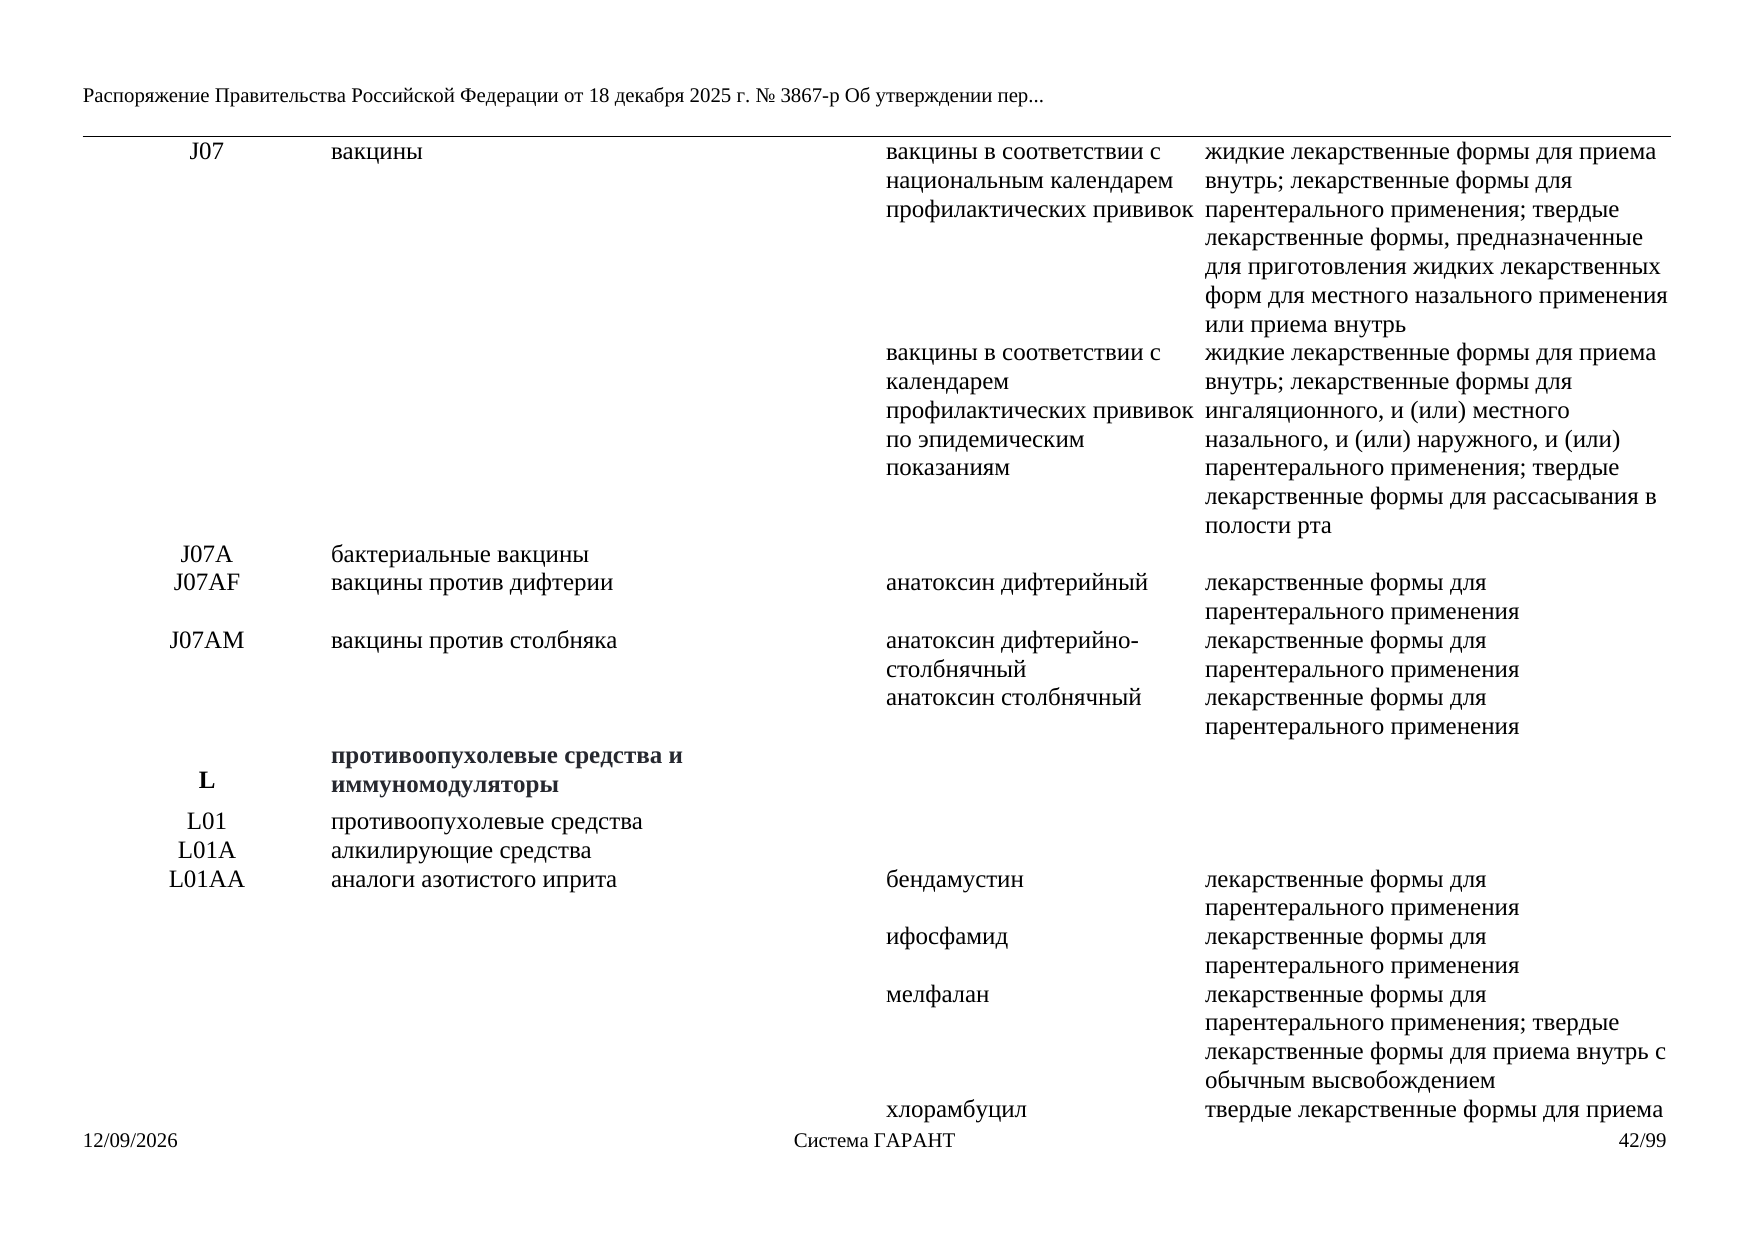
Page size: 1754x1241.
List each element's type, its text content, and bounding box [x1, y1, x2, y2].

table_cell L01A [83, 835, 331, 864]
table_cell [886, 806, 1205, 835]
table_cell твердые лекарственные формы для приема [1205, 1094, 1671, 1122]
table_cell вакцины против столбняка [331, 625, 886, 682]
table_cell [83, 979, 331, 1094]
table_cell лекарственные формы для парентерального применения [1205, 568, 1671, 625]
table_cell алкилирующие средства [331, 835, 886, 864]
table_cell анатоксин дифтерийный [886, 568, 1205, 625]
table_cell лекарственные формы для парентерального применения [1205, 921, 1671, 979]
table_cell аналоги азотистого иприта [331, 864, 886, 921]
table_cell анатоксин столбнячный [886, 683, 1205, 740]
table_cell лекарственные формы для парентерального применения [1205, 864, 1671, 921]
table_cell бактериальные вакцины [331, 539, 886, 567]
table_cell L01 [83, 806, 331, 835]
table_cell [83, 683, 331, 740]
table_cell J07A [83, 539, 331, 567]
table_cell вакцины против дифтерии [331, 568, 886, 625]
table_cell L01AA [83, 864, 331, 921]
table_cell J07AF [83, 568, 331, 625]
table_cell ифосфамид [886, 921, 1205, 979]
table_cell [886, 539, 1205, 567]
table_cell [331, 921, 886, 979]
table_cell анатоксин дифтерийно- столбнячный [886, 625, 1205, 682]
table_cell [1205, 539, 1671, 567]
table_cell [1205, 806, 1671, 835]
table_cell [886, 835, 1205, 864]
table_cell противоопухолевые средства и иммуномодуляторы [331, 740, 886, 806]
table_cell вакцины в соответствии с национальным календарем профилактических прививок [886, 137, 1205, 337]
table_cell [83, 921, 331, 979]
table_cell L [83, 740, 331, 806]
table_cell вакцины [331, 137, 886, 337]
table_cell [886, 740, 1205, 806]
table_cell вакцины в соответствии с календарем профилактических прививок по эпидемическим показаниям [886, 338, 1205, 539]
table_cell [331, 683, 886, 740]
table_cell лекарственные формы для парентерального применения [1205, 625, 1671, 682]
table_cell жидкие лекарственные формы для приема внутрь; лекарственные формы для ингаляционного, и (или) местного назального, и (или) наружного, и (или) парентерального применения; твердые лекарственные формы для рассасывания в полости рта [1205, 338, 1671, 539]
table_cell мелфалан [886, 979, 1205, 1094]
table_cell жидкие лекарственные формы для приема внутрь; лекарственные формы для парентерального применения; твердые лекарственные формы, предназначенные для приготовления жидких лекарственных форм для местного назального применения или приема внутрь [1205, 137, 1671, 337]
table_cell противоопухолевые средства [331, 806, 886, 835]
table_cell [1205, 740, 1671, 806]
table_cell хлорамбуцил [886, 1094, 1205, 1122]
table_cell J07AM [83, 625, 331, 682]
table_cell [331, 338, 886, 539]
table_cell бендамустин [886, 864, 1205, 921]
table_cell [331, 979, 886, 1094]
table_cell [83, 338, 331, 539]
table_cell лекарственные формы для парентерального применения [1205, 683, 1671, 740]
table_cell [1205, 835, 1671, 864]
table_cell лекарственные формы для парентерального применения; твердые лекарственные формы для приема внутрь с обычным высвобождением [1205, 979, 1671, 1094]
table_cell [331, 1094, 886, 1122]
table_cell J07 [83, 137, 331, 337]
table_cell [83, 1094, 331, 1122]
